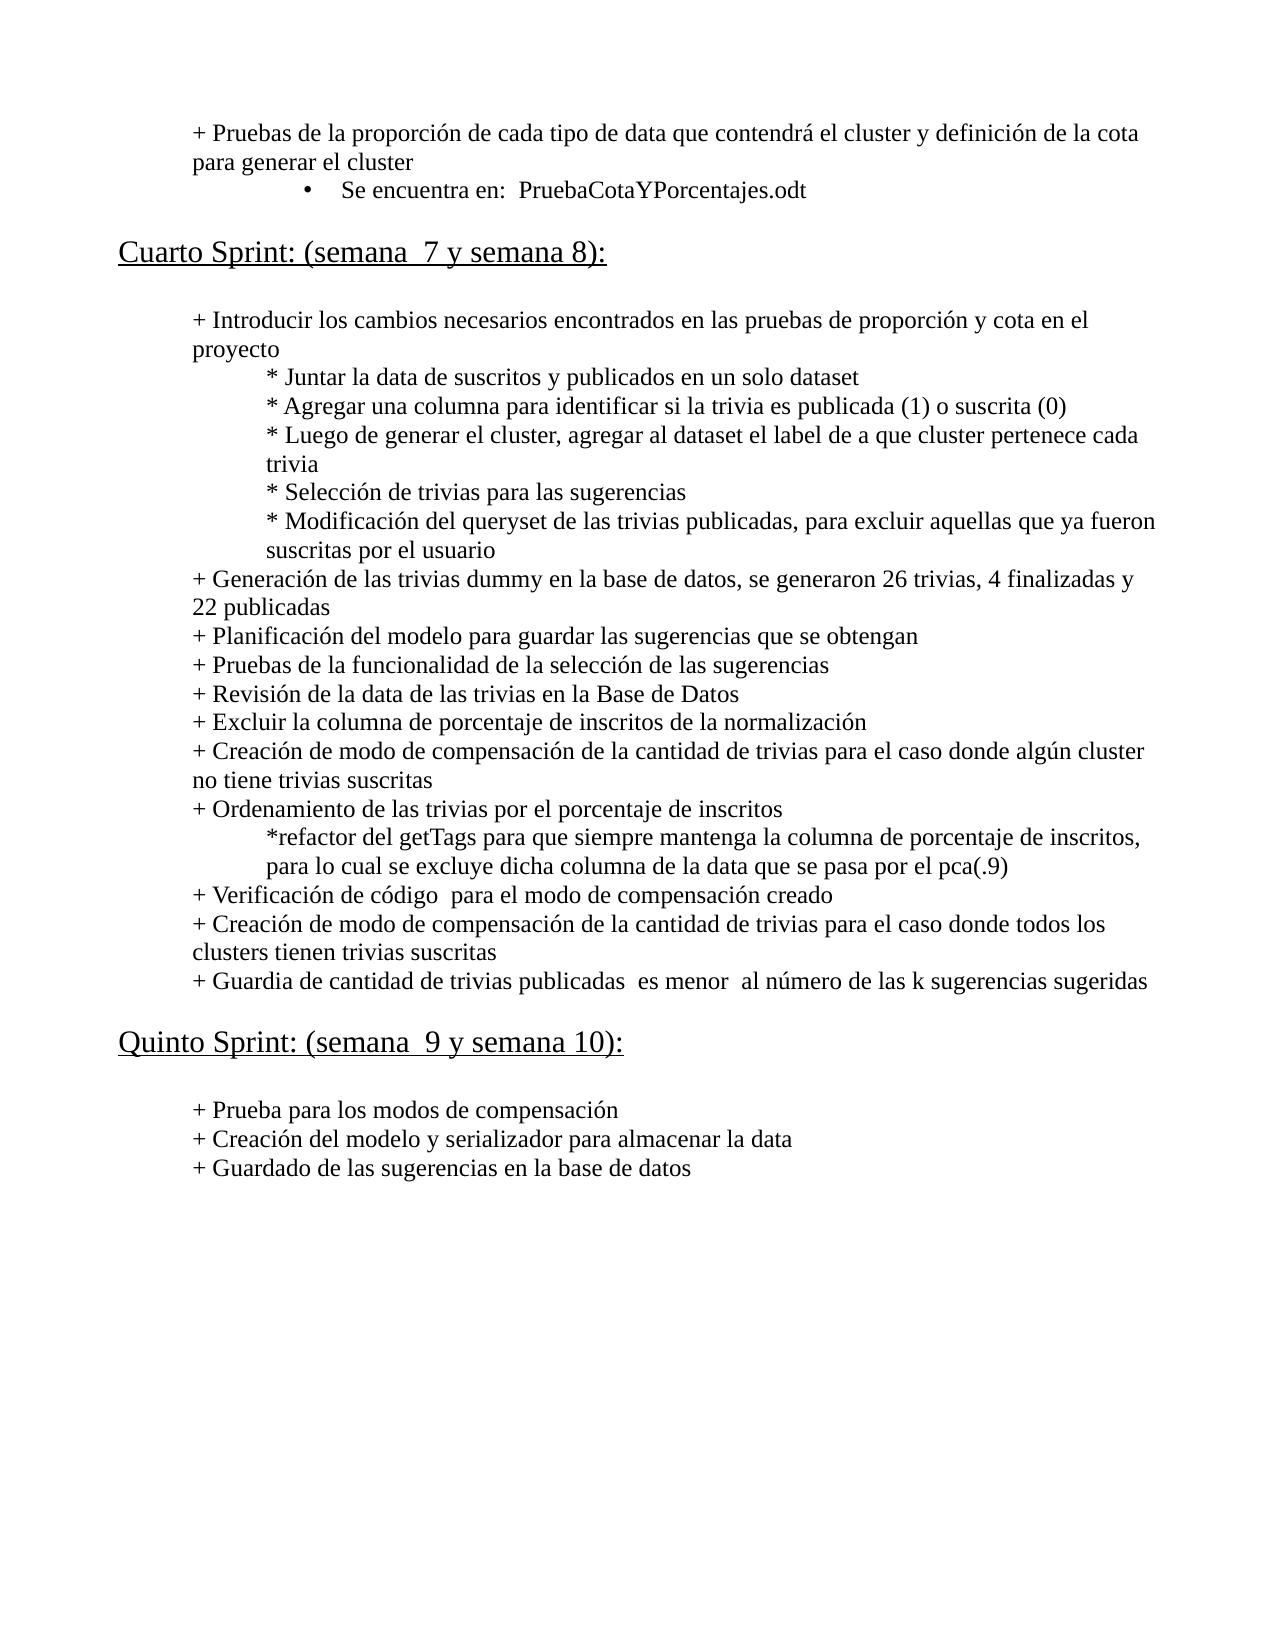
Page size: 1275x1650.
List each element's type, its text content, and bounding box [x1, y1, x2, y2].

text + Creación de modo de compensación de la cantidad de trivias para el caso donde todos los clusters tienen trivias suscritas [192, 909, 1157, 966]
text + Ordenamiento de las trivias por el porcentaje de inscritos [192, 794, 1157, 822]
text + Guardado de las sugerencias en la base de datos [192, 1153, 1157, 1182]
list Se encuentra en: PruebaCotaYPorcentajes.odt [303, 176, 1157, 204]
text + Generación de las trivias dummy en la base de datos, se generaron 26 trivias, 4 finalizadas y 22 publicadas [192, 564, 1157, 621]
text + Revisión de la data de las trivias en la Base de Datos [192, 679, 1157, 707]
text + Guardia de cantidad de trivias publicadas es menor al número de las k sugerencias sugeridas [192, 966, 1157, 995]
text + Prueba para los modos de compensación [192, 1096, 1157, 1124]
text + Excluir la columna de porcentaje de inscritos de la normalización [192, 707, 1157, 736]
text Cuarto Sprint: (semana 7 y semana 8): [118, 233, 1157, 269]
text + Creación del modelo y serializador para almacenar la data [192, 1124, 1157, 1153]
text + Verificación de código para el modo de compensación creado [192, 880, 1157, 909]
text + Pruebas de la funcionalidad de la selección de las sugerencias [192, 650, 1157, 679]
text * Selección de trivias para las sugerencias [266, 477, 1157, 506]
text + Pruebas de la proporción de cada tipo de data que contendrá el cluster y definición de la cota para generar el cluster [192, 118, 1157, 176]
text * Agregar una columna para identificar si la trivia es publicada (1) o suscrita (0) [266, 391, 1157, 420]
text Quinto Sprint: (semana 9 y semana 10): [118, 1024, 1157, 1060]
text + Planificación del modelo para guardar las sugerencias que se obtengan [192, 621, 1157, 650]
text + Introducir los cambios necesarios encontrados en las pruebas de proporción y cota en el proyecto [192, 305, 1157, 362]
text * Luego de generar el cluster, agregar al dataset el label de a que cluster pertenece cada trivia [266, 420, 1157, 477]
text * Juntar la data de suscritos y publicados en un solo dataset [266, 362, 1157, 391]
text *refactor del getTags para que siempre mantenga la columna de porcentaje de inscritos, para lo cual se excluye dicha columna de la data que se pasa por el pca(.9) [266, 822, 1157, 880]
text * Modificación del queryset de las trivias publicadas, para excluir aquellas que ya fueron suscritas por el usuario [266, 506, 1157, 564]
text + Creación de modo de compensación de la cantidad de trivias para el caso donde algún cluster no tiene trivias suscritas [192, 736, 1157, 794]
